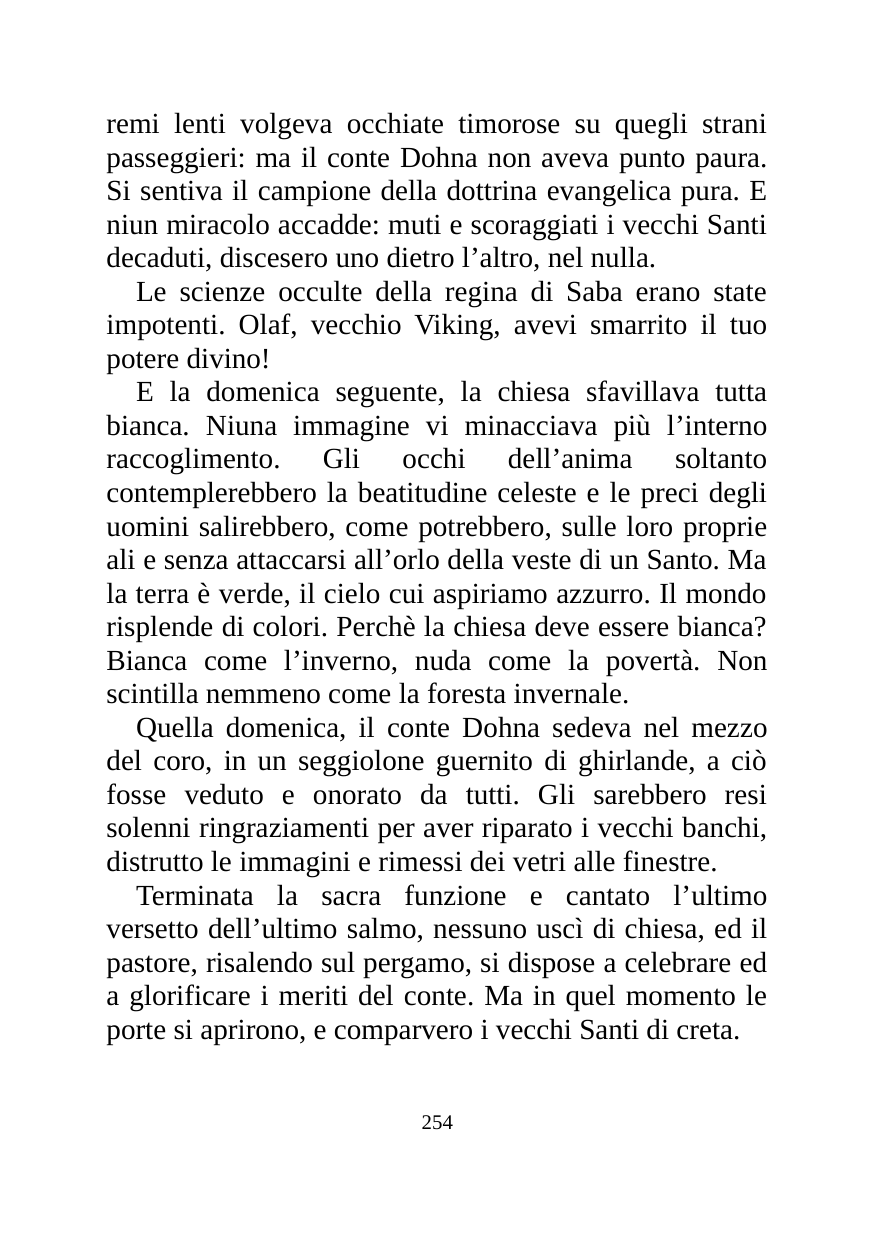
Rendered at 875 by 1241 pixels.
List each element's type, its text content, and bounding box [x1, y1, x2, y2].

text Terminata la sacra funzione e cantato l’ultimo versetto dell’ultimo salmo, nessuno uscì di chiesa, ed il pastore, risalendo sul pergamo, si dispose a celebrare ed a glorificare i meriti del conte. Ma in quel momento le porte si aprirono, e comparvero i vecchi Santi di creta. [106, 878, 768, 1045]
text Quella domenica, il conte Dohna sedeva nel mezzo del coro, in un seggiolone guernito di ghirlande, a ciò fosse veduto e onorato da tutti. Gli sarebbero resi solenni ringraziamenti per aver riparato i vecchi banchi, distrutto le immagini e rimessi dei vetri alle finestre. [106, 710, 768, 878]
text E la domenica seguente, la chiesa sfavillava tutta bianca. Niuna immagine vi minacciava più l’interno raccoglimento. Gli occhi dell’anima soltanto contemplerebbero la beatitudine celeste e le preci degli uomini salirebbero, come potrebbero, sulle loro proprie ali e senza attaccarsi all’orlo della veste di un Santo. Ma la terra è verde, il cielo cui aspiriamo azzurro. Il mondo risplende di colori. Perchè la chiesa deve essere bianca? Bianca come l’inverno, nuda come la povertà. Non scintilla nemmeno come la foresta invernale. [106, 374, 768, 710]
text remi lenti volgeva occhiate timorose su quegli strani passeggieri: ma il conte Dohna non aveva punto paura. Si sentiva il campione della dottrina evangelica pura. E niun miracolo accadde: muti e scoraggiati i vecchi Santi decaduti, discesero uno dietro l’altro, nel nulla. [106, 106, 768, 274]
text Le scienze occulte della regina di Saba erano state impotenti. Olaf, vecchio Viking, avevi smarrito il tuo potere divino! [106, 274, 768, 374]
